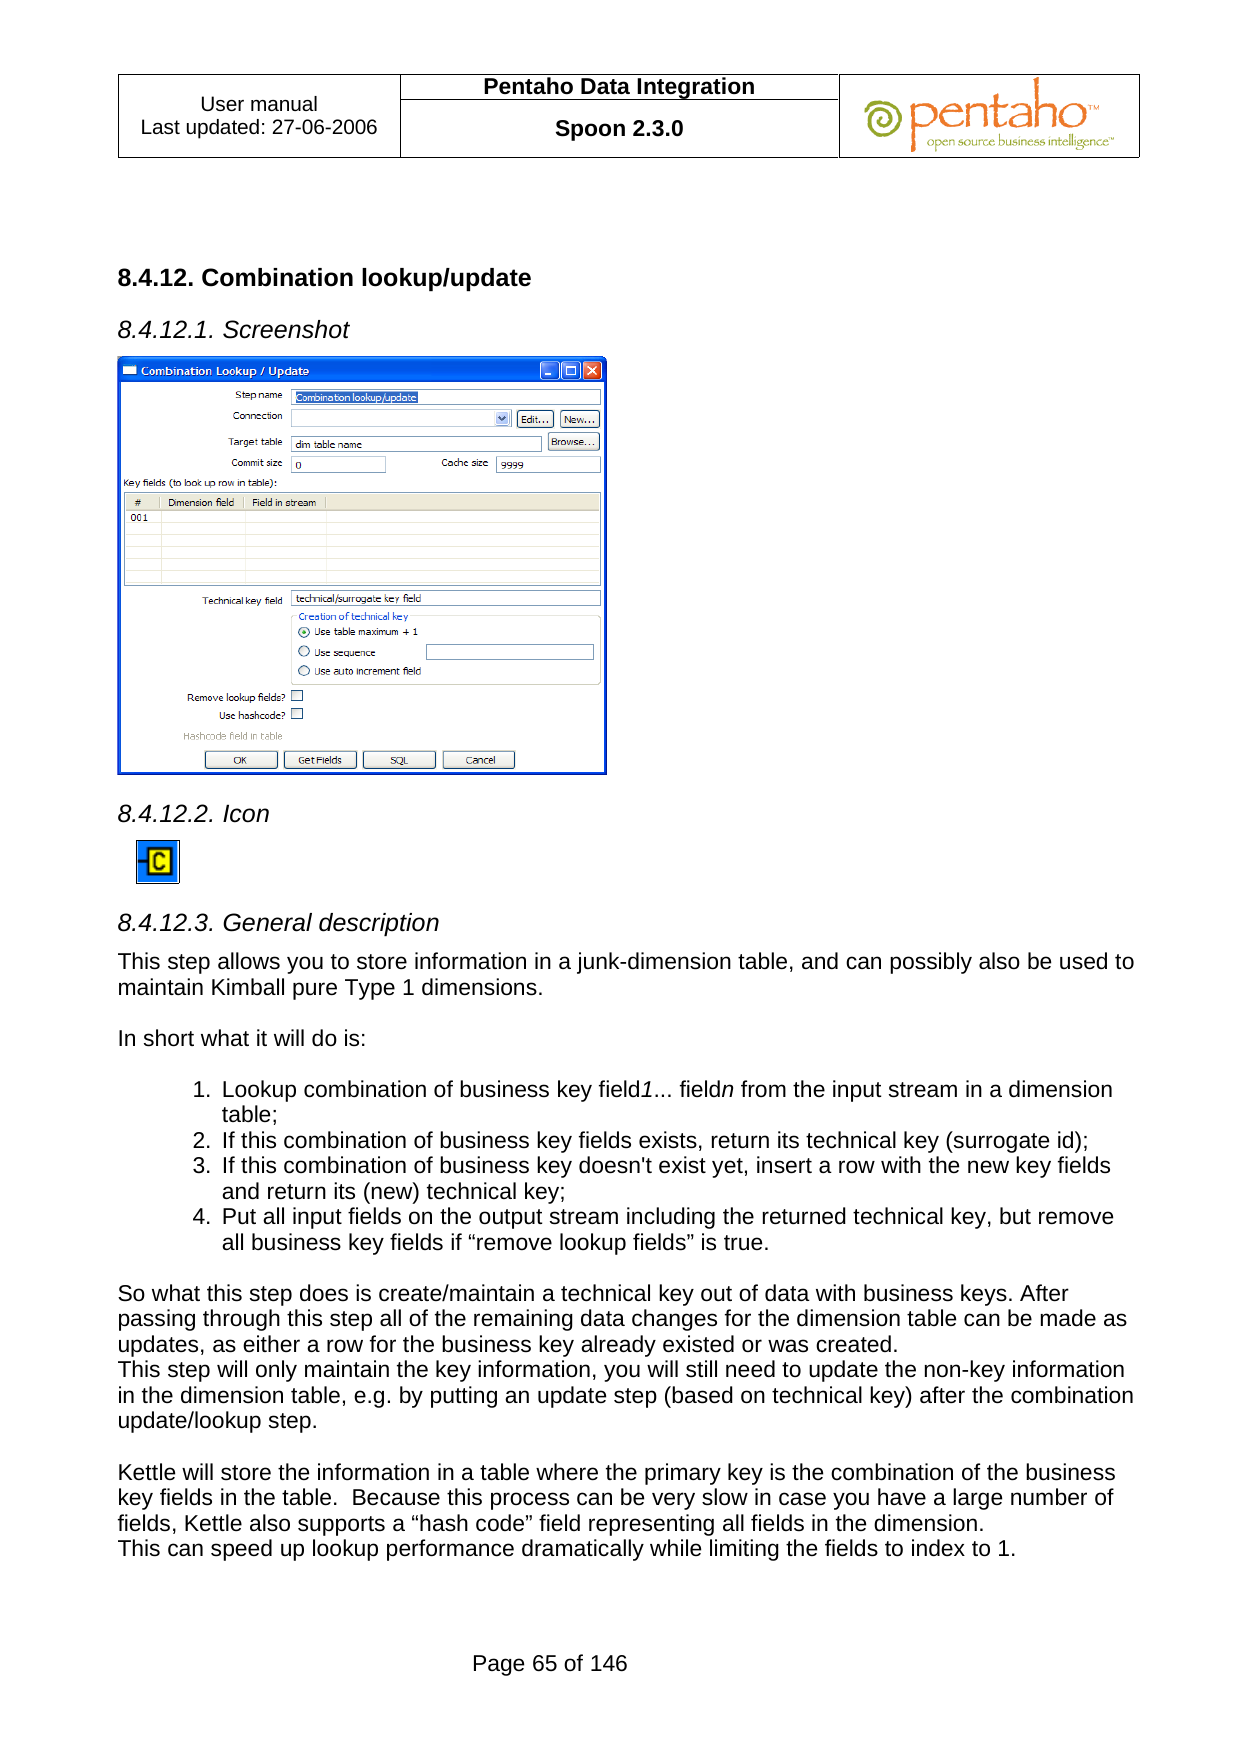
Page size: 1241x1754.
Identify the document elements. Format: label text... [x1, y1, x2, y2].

subtitle Icon [117, 800, 1137, 828]
subtitle Screenshot [117, 316, 1137, 344]
picture [117, 356, 607, 775]
list If this combination of business key fields exists, return its technical key (surrogate id); [192, 1127, 1137, 1153]
text This step allows you to store information in a junk-dimension table, and can possibly also be used to maintain Kimball pure Type 1 dimensions. [117, 949, 1137, 1000]
subtitle General description [117, 908, 1137, 936]
text This can speed up lookup performance dramatically while limiting the fields to index to 1. [117, 1536, 1137, 1561]
list Put all input fields on the output stream including the returned technical key, but remove all business key fields if “remove lookup fields” is true. [192, 1204, 1137, 1255]
text So what this step does is create/maintain a technical key out of data with business keys. After passing through this step all of the remaining data changes for the dimension table can be made as updates, as either a row for the business key already existed or was created. [117, 1281, 1137, 1357]
list If this combination of business key doesn't exist yet, insert a row with the new key fields and return its (new) technical key; [192, 1153, 1137, 1204]
text In short what it will do is: [117, 1025, 1137, 1051]
text Kettle will store the information in a table where the primary key is the combination of the business key fields in the table. Because this process can be very slow in case you have a large number of fields, Kettle also supports a “hash code” field representing all fields in the dimension. [117, 1459, 1137, 1536]
text This step will only maintain the key information, you will still need to update the non-key information in the dimension table, e.g. by putting an update step (based on technical key) after the combination update/lookup step. [117, 1357, 1137, 1434]
subtitle Combination lookup/update [117, 263, 1137, 291]
list Lookup combination of business key field1... fieldn from the input stream in a dimension table; [192, 1076, 1137, 1127]
